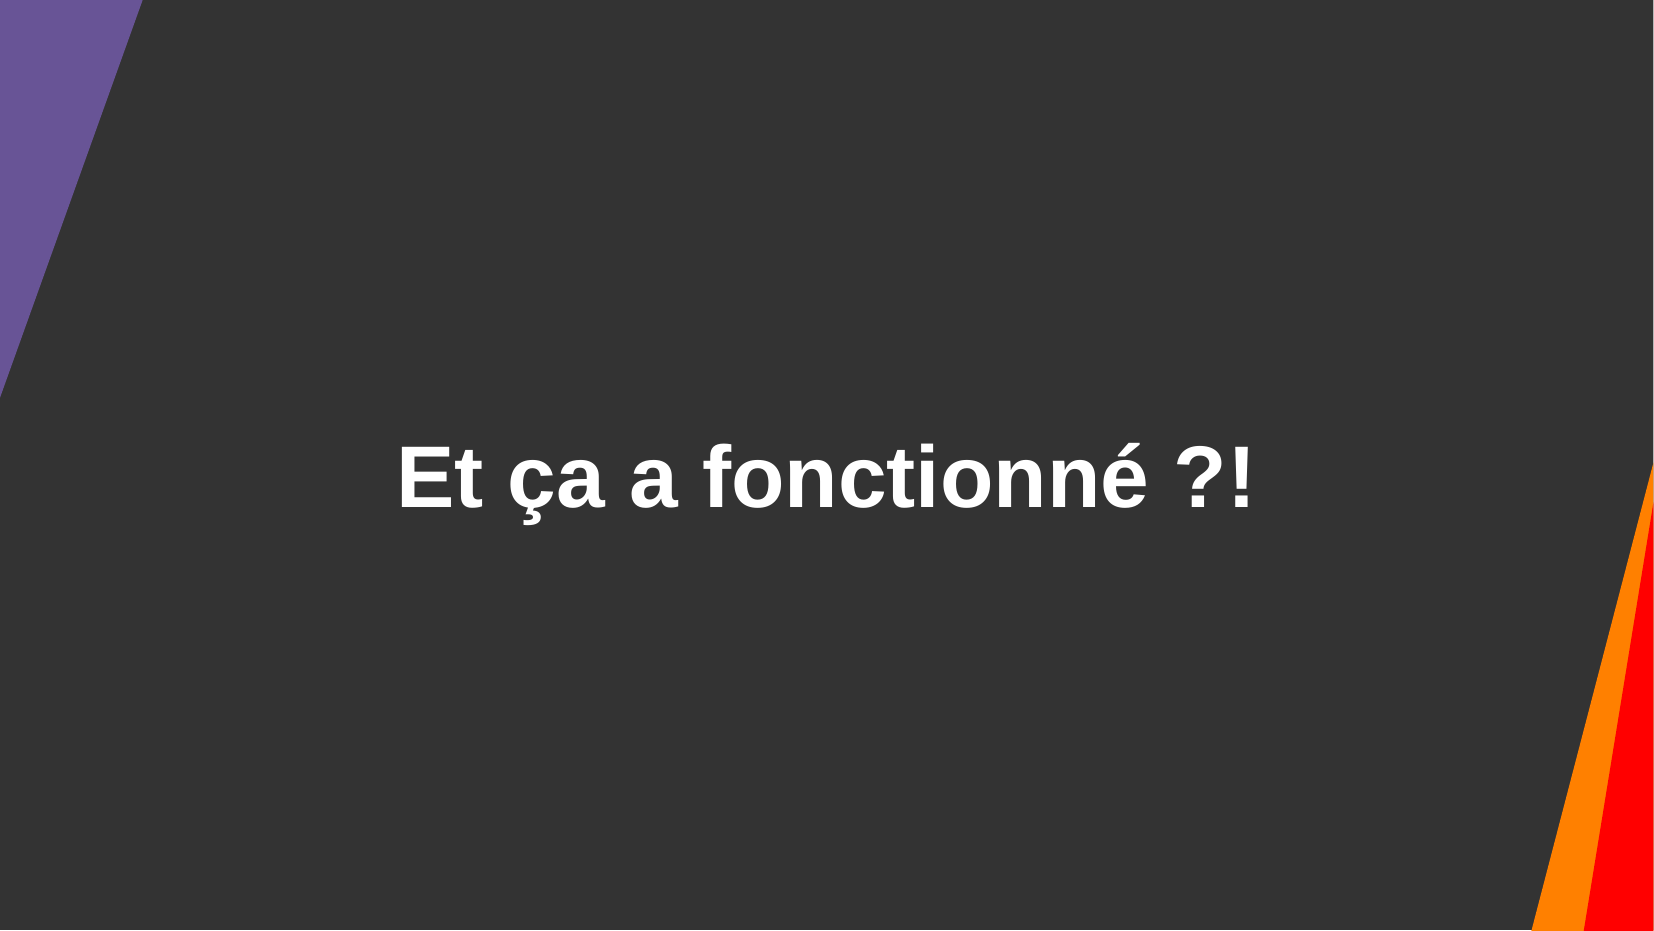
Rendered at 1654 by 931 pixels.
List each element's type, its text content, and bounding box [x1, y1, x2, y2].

text_box [1531, 460, 1654, 931]
text_box [0, 0, 143, 398]
title Et ça a fonctionné ?! [31, 428, 1622, 527]
